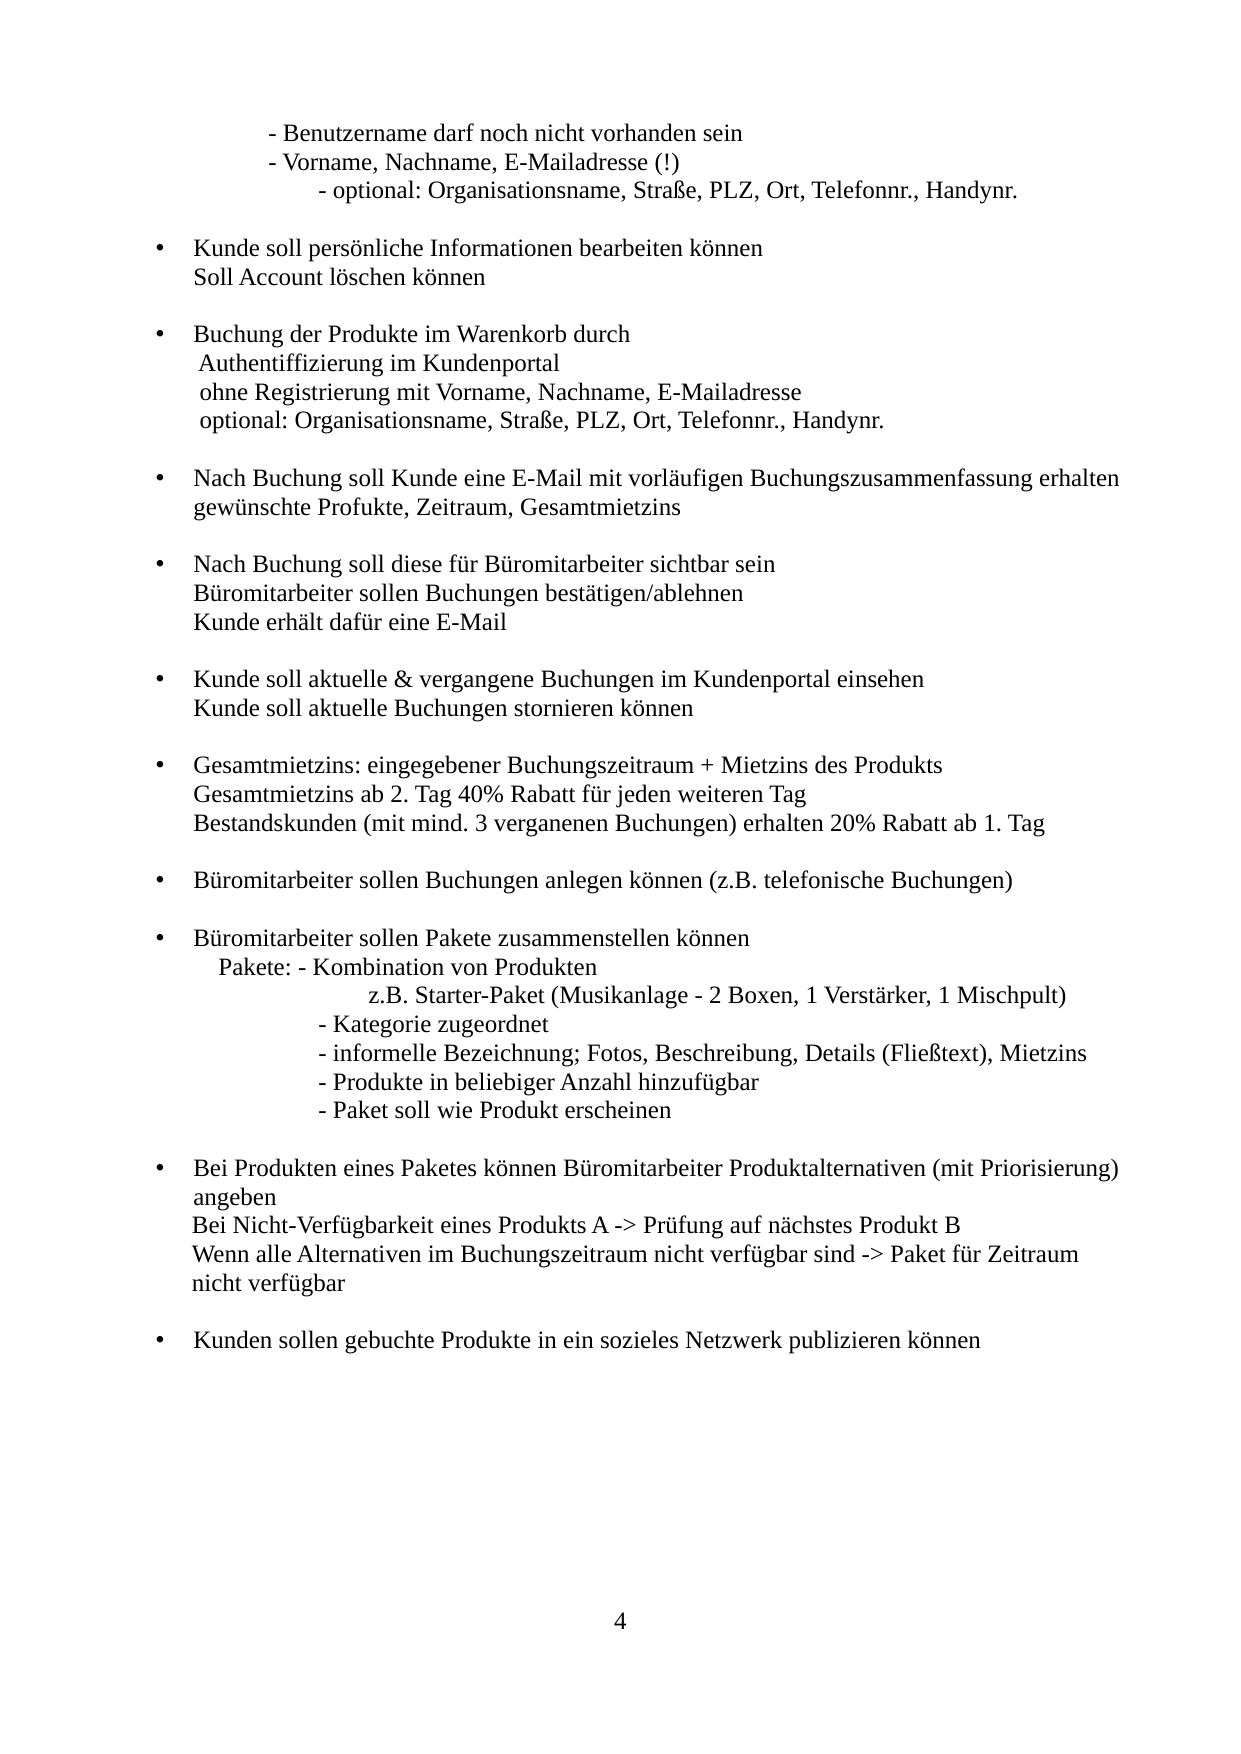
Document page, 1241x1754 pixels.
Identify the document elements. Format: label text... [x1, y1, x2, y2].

text - optional: Organisationsname, Straße, PLZ, Ort, Telefonnr., Handynr. [118, 176, 1122, 204]
text z.B. Starter-Paket (Musikanlage - 2 Boxen, 1 Verstärker, 1 Mischpult) [118, 981, 1122, 1009]
text gewünschte Profukte, Zeitraum, Gesamtmietzins [118, 492, 1122, 521]
list Nach Buchung soll diese für Büromitarbeiter sichtbar sein [156, 549, 1122, 578]
text Wenn alle Alternativen im Buchungszeitraum nicht verfügbar sind -> Paket für Zeitraum nicht verfügbar [118, 1239, 1122, 1297]
list Büromitarbeiter sollen Buchungen anlegen können (z.B. telefonische Buchungen) [156, 866, 1122, 894]
list Büromitarbeiter sollen Pakete zusammenstellen können [156, 923, 1122, 952]
text - Benutzername darf noch nicht vorhanden sein [118, 118, 1122, 147]
list Bei Produkten eines Paketes können Büromitarbeiter Produktalternativen (mit Priorisierung) angeben [156, 1153, 1122, 1211]
text - informelle Bezeichnung; Fotos, Beschreibung, Details (Fließtext), Mietzins [118, 1038, 1122, 1067]
list Gesamtmietzins: eingegebener Buchungszeitraum + Mietzins des Produkts [156, 751, 1122, 779]
list Gesamtmietzins ab 2. Tag 40% Rabatt für jeden weiteren Tag [156, 779, 1122, 808]
text - Produkte in beliebiger Anzahl hinzufügbar [118, 1067, 1122, 1096]
text Bei Nicht-Verfügbarkeit eines Produkts A -> Prüfung auf nächstes Produkt B [118, 1211, 1122, 1239]
list Bestandskunden (mit mind. 3 verganenen Buchungen) erhalten 20% Rabatt ab 1. Tag [156, 808, 1122, 837]
list Kunde soll aktuelle & vergangene Buchungen im Kundenportal einsehen [156, 664, 1122, 693]
list Kunde soll persönliche Informationen bearbeiten können [156, 233, 1122, 262]
text Authentiffizierung im Kundenportal [118, 348, 1122, 377]
list Kunden sollen gebuchte Produkte in ein sozieles Netzwerk publizieren können [156, 1326, 1122, 1354]
text optional: Organisationsname, Straße, PLZ, Ort, Telefonnr., Handynr. [118, 406, 1122, 434]
text - Paket soll wie Produkt erscheinen [118, 1096, 1122, 1124]
list Soll Account löschen können [156, 262, 1122, 291]
list Büromitarbeiter sollen Buchungen bestätigen/ablehnen [156, 578, 1122, 607]
text Pakete: - Kombination von Produkten [118, 952, 1122, 981]
list Kunde erhält dafür eine E-Mail [156, 607, 1122, 636]
text ohne Registrierung mit Vorname, Nachname, E-Mailadresse [118, 377, 1122, 406]
list Kunde soll aktuelle Buchungen stornieren können [156, 693, 1122, 722]
list Buchung der Produkte im Warenkorb durch [156, 319, 1122, 348]
text - Kategorie zugeordnet [118, 1009, 1122, 1038]
text - Vorname, Nachname, E-Mailadresse (!) [118, 147, 1122, 176]
list Nach Buchung soll Kunde eine E-Mail mit vorläufigen Buchungszusammenfassung erhalten [156, 463, 1122, 492]
